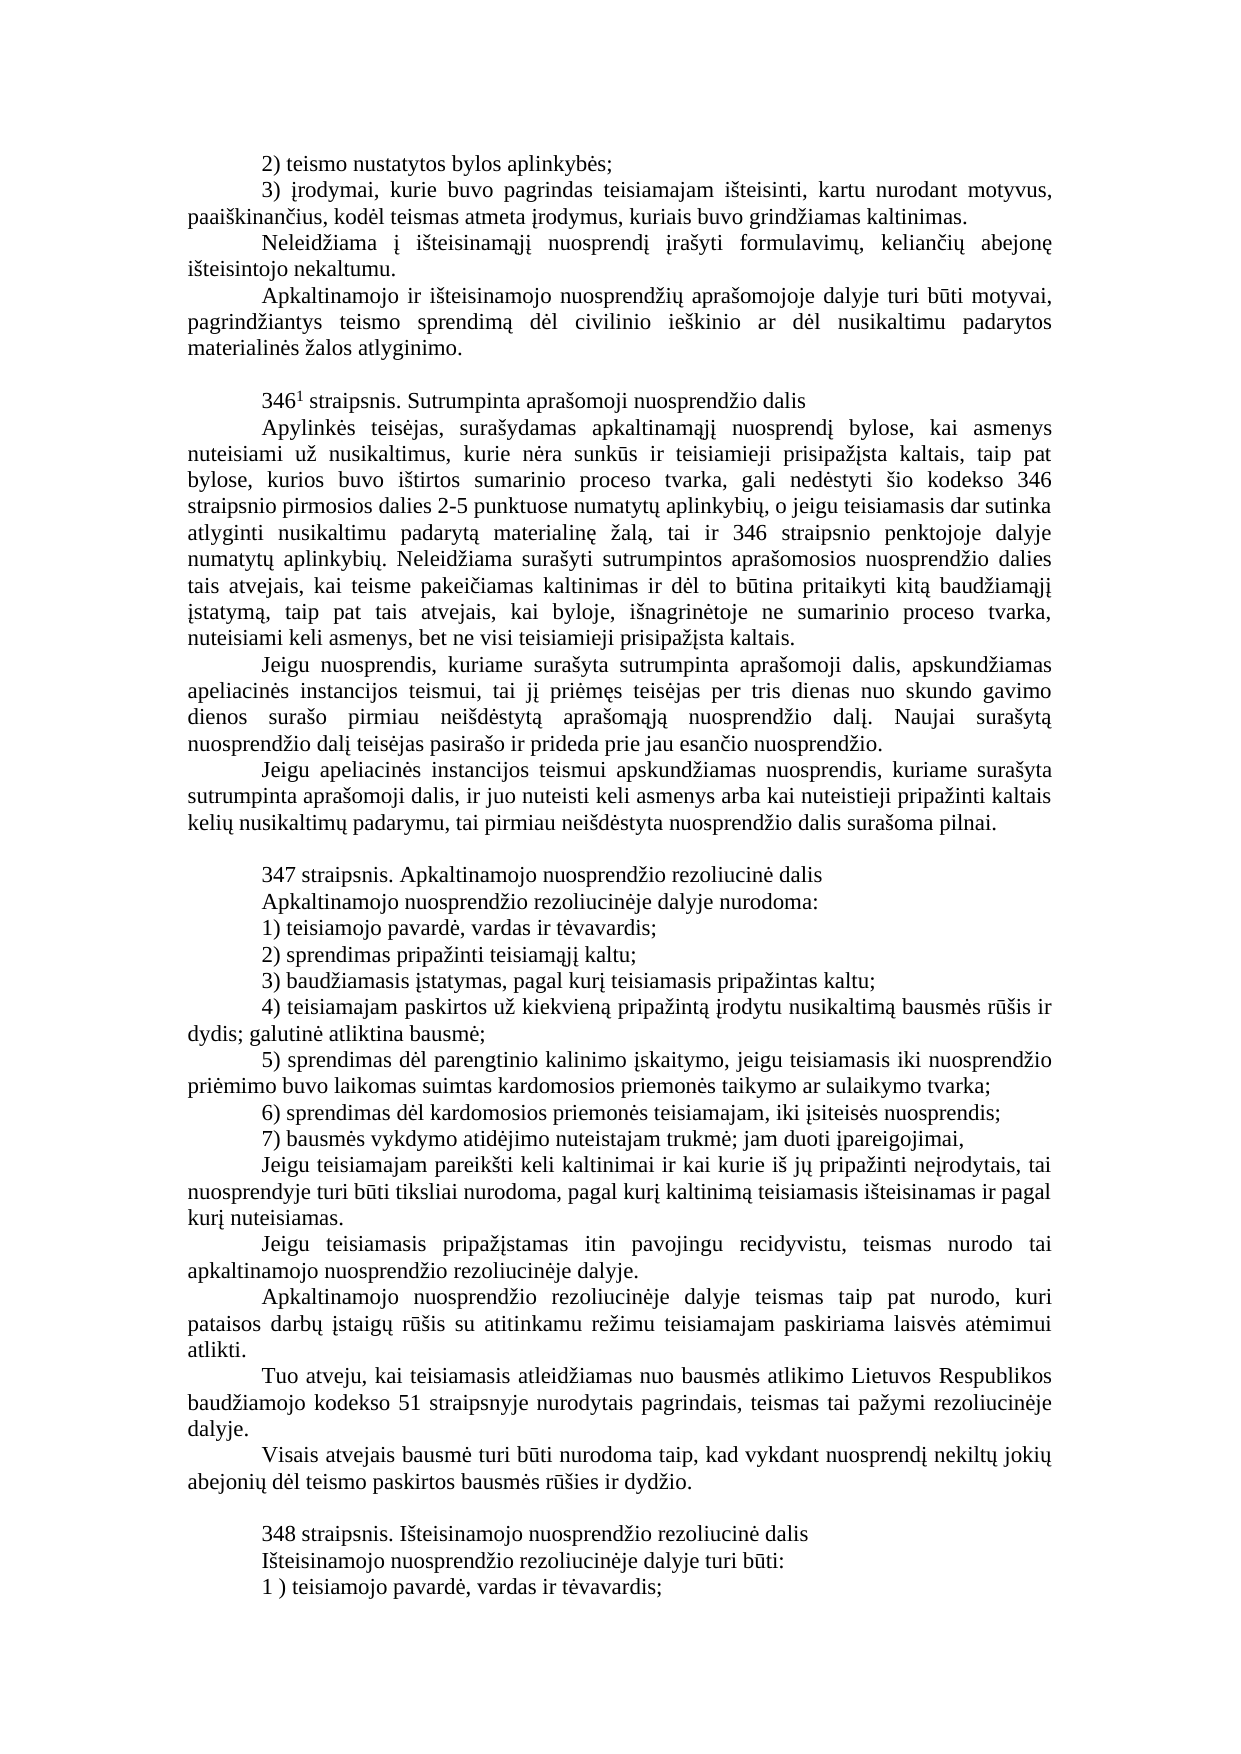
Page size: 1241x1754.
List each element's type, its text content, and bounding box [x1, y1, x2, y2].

text 2) teismo nustatytos bylos aplinkybės; [187, 150, 1053, 176]
text Tuo atveju, kai teisiamasis atleidžiamas nuo bausmės atlikimo Lietuvos Respublikos baudžiamojo kodekso 51 straipsnyje nurodytais pagrindais, teismas tai pažymi rezoliucinėje dalyje. [187, 1362, 1053, 1441]
text Neleidžiama į išteisinamąjį nuosprendį įrašyti formulavimų, keliančių abejonę išteisintojo nekaltumu. [187, 229, 1053, 282]
text 3) įrodymai, kurie buvo pagrindas teisiamajam išteisinti, kartu nurodant motyvus, paaiškinančius, kodėl teismas atmeta įrodymus, kuriais buvo grindžiamas kaltinimas. [187, 176, 1053, 229]
text Visais atvejais bausmė turi būti nurodoma taip, kad vykdant nuosprendį nekiltų jokių abejonių dėl teismo paskirtos bausmės rūšies ir dydžio. [187, 1441, 1053, 1494]
text 1) teisiamojo pavardė, vardas ir tėvavardis; [187, 914, 1053, 941]
text 3461 straipsnis. Sutrumpinta aprašomoji nuosprendžio dalis [187, 387, 1053, 413]
text Apkaltinamojo ir išteisinamojo nuosprendžių aprašomojoje dalyje turi būti motyvai, pagrindžiantys teismo sprendimą dėl civilinio ieškinio ar dėl nusikaltimu padarytos materialinės žalos atlyginimo. [187, 282, 1053, 361]
text Išteisinamojo nuosprendžio rezoliucinėje dalyje turi būti: [187, 1547, 1053, 1573]
text 6) sprendimas dėl kardomosios priemonės teisiamajam, iki įsiteisės nuosprendis; [187, 1099, 1053, 1125]
text Jeigu teisiamajam pareikšti keli kaltinimai ir kai kurie iš jų pripažinti neįrodytais, tai nuosprendyje turi būti tiksliai nurodoma, pagal kurį kaltinimą teisiamasis išteisinamas ir pagal kurį nuteisiamas. [187, 1151, 1053, 1231]
text 2) sprendimas pripažinti teisiamąjį kaltu; [187, 941, 1053, 967]
text Apylinkės teisėjas, surašydamas apkaltinamąjį nuosprendį bylose, kai asmenys nuteisiami už nusikaltimus, kurie nėra sunkūs ir teisiamieji prisipažįsta kaltais, taip pat bylose, kurios buvo ištirtos sumarinio proceso tvarka, gali nedėstyti šio kodekso 346 straipsnio pirmosios dalies 2-5 punktuose numatytų aplinkybių, o jeigu teisiamasis dar sutinka atlyginti nusikaltimu padarytą materialinę žalą, tai ir 346 straipsnio penktojoje dalyje numatytų aplinkybių. Neleidžiama surašyti sutrumpintos aprašomosios nuosprendžio dalies tais atvejais, kai teisme pakeičiamas kaltinimas ir dėl to būtina pritaikyti kitą baudžiamąjį įstatymą, taip pat tais atvejais, kai byloje, išnagrinėtoje ne sumarinio proceso tvarka, nuteisiami keli asmenys, bet ne visi teisiamieji prisipažįsta kaltais. [187, 413, 1053, 651]
text 3) baudžiamasis įstatymas, pagal kurį teisiamasis pripažintas kaltu; [187, 967, 1053, 993]
text 1 ) teisiamojo pavardė, vardas ir tėvavardis; [187, 1573, 1053, 1599]
text Apkaltinamojo nuosprendžio rezoliucinėje dalyje nurodoma: [187, 888, 1053, 914]
text Apkaltinamojo nuosprendžio rezoliucinėje dalyje teismas taip pat nurodo, kuri pataisos darbų įstaigų rūšis su atitinkamu režimu teisiamajam paskiriama laisvės atėmimui atlikti. [187, 1283, 1053, 1362]
text Jeigu teisiamasis pripažįstamas itin pavojingu recidyvistu, teismas nurodo tai apkaltinamojo nuosprendžio rezoliucinėje dalyje. [187, 1231, 1053, 1283]
text 5) sprendimas dėl parengtinio kalinimo įskaitymo, jeigu teisiamasis iki nuosprendžio priėmimo buvo laikomas suimtas kardomosios priemonės taikymo ar sulaikymo tvarka; [187, 1046, 1053, 1099]
text Jeigu nuosprendis, kuriame surašyta sutrumpinta aprašomoji dalis, apskundžiamas apeliacinės instancijos teismui, tai jį priėmęs teisėjas per tris dienas nuo skundo gavimo dienos surašo pirmiau neišdėstytą aprašomąją nuosprendžio dalį. Naujai surašytą nuosprendžio dalį teisėjas pasirašo ir prideda prie jau esančio nuosprendžio. [187, 651, 1053, 756]
text 348 straipsnis. Išteisinamojo nuosprendžio rezoliucinė dalis [187, 1520, 1053, 1547]
text Jeigu apeliacinės instancijos teismui apskundžiamas nuosprendis, kuriame surašyta sutrumpinta aprašomoji dalis, ir juo nuteisti keli asmenys arba kai nuteistieji pripažinti kaltais kelių nusikaltimų padarymu, tai pirmiau neišdėstyta nuosprendžio dalis surašoma pilnai. [187, 756, 1053, 835]
text 4) teisiamajam paskirtos už kiekvieną pripažintą įrodytu nusikaltimą bausmės rūšis ir dydis; galutinė atliktina bausmė; [187, 993, 1053, 1046]
text 347 straipsnis. Apkaltinamojo nuosprendžio rezoliucinė dalis [187, 862, 1053, 888]
text 7) bausmės vykdymo atidėjimo nuteistajam trukmė; jam duoti įpareigojimai, [187, 1125, 1053, 1151]
